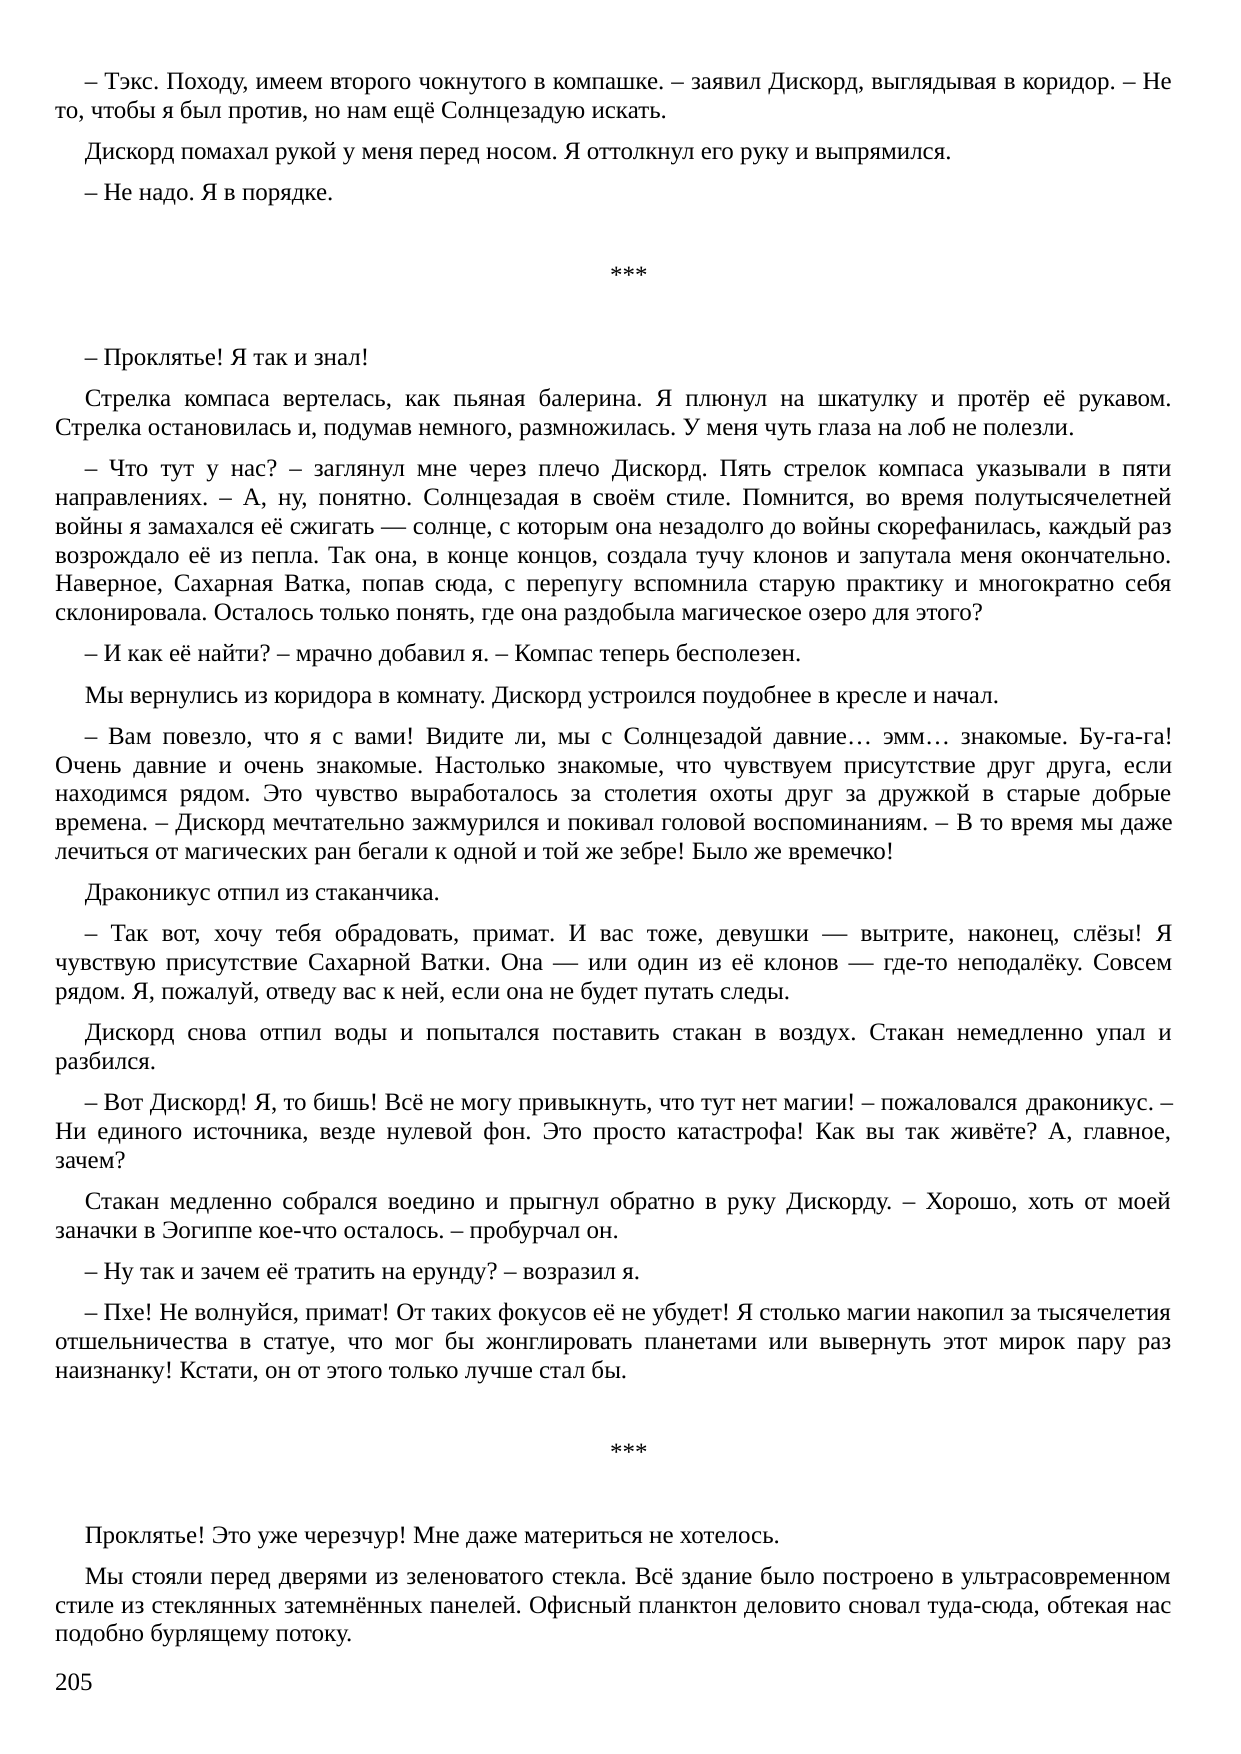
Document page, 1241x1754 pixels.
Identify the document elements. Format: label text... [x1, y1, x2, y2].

text – Пхе! Не волнуйся, примат! От таких фокусов её не убудет! Я столько магии накопил за тысячелетия отшельничества в статуе, что мог бы жонглировать планетами или вывернуть этот мирок пару раз наизнанку! Кстати, он от этого только лучше стал бы. [55, 1297, 1173, 1383]
text Дискорд снова отпил воды и попытался поставить стакан в воздух. Стакан немедленно упал и разбился. [55, 1017, 1173, 1075]
text – Проклятье! Я так и знал! [55, 342, 1173, 371]
text – Не надо. Я в порядке. [55, 177, 1173, 206]
text – Ну так и зачем её тратить на ерунду? – возразил я. [55, 1256, 1173, 1285]
text – Тэкс. Походу, имеем второго чокнутого в компашке. – заявил Дискорд, выглядывая в коридор. – Не то, чтобы я был против, но нам ещё Солнцезадую искать. [55, 66, 1173, 123]
text Мы стояли перед дверями из зеленоватого стекла. Всё здание было построено в ультрасовременном стиле из стеклянных затемнённых панелей. Офисный планктон деловито сновал туда-сюда, обтекая нас подобно бурлящему потоку. [55, 1561, 1173, 1647]
text Стрелка компаса вертелась, как пьяная балерина. Я плюнул на шкатулку и протёр её рукавом. Стрелка остановилась и, подумав немного, размножилась. У меня чуть глаза на лоб не полезли. [55, 383, 1173, 441]
text *** [55, 260, 1173, 288]
text – И как её найти? – мрачно добавил я. – Компас теперь бесполезен. [55, 638, 1173, 667]
text Мы вернулись из коридора в комнату. Дискорд устроился поудобнее в кресле и начал. [55, 680, 1173, 708]
text Дискорд помахал рукой у меня перед носом. Я оттолкнул его руку и выпрямился. [55, 136, 1173, 165]
text *** [55, 1437, 1173, 1466]
text – Вам повезло, что я с вами! Видите ли, мы с Солнцезадой давние… эмм… знакомые. Бу-га-га! Очень давние и очень знакомые. Настолько знакомые, что чувствуем присутствие друг друга, если находимся рядом. Это чувство выработалось за столетия охоты друг за дружкой в старые добрые времена. – Дискорд мечтательно зажмурился и покивал головой воспоминаниям. – В то время мы даже лечиться от магических ран бегали к одной и той же зебре! Было же времечко! [55, 721, 1173, 865]
text Проклятье! Это уже черезчур! Мне даже материться не хотелось. [55, 1520, 1173, 1548]
text Стакан медленно собрался воедино и прыгнул обратно в руку Дискорду. – Хорошо, хоть от моей заначки в Эогиппе кое-что осталось. – пробурчал он. [55, 1186, 1173, 1243]
text Драконикус отпил из стаканчика. [55, 877, 1173, 906]
text – Вот Дискорд! Я, то бишь! Всё не могу привыкнуть, что тут нет магии! – пожаловался драконикус. – Ни единого источника, везде нулевой фон. Это просто катастрофа! Как вы так живёте? А, главное, зачем? [55, 1087, 1173, 1173]
text – Что тут у нас? – заглянул мне через плечо Дискорд. Пять стрелок компаса указывали в пяти направлениях. – А, ну, понятно. Солнцезадая в своём стиле. Помнится, во время полутысячелетней войны я замахался её сжигать — солнце, с которым она незадолго до войны скорефанилась, каждый раз возрождало её из пепла. Так она, в конце концов, создала тучу клонов и запутала меня окончательно. Наверное, Сахарная Ватка, попав сюда, с перепугу вспомнила старую практику и многократно себя склонировала. Осталось только понять, где она раздобыла магическое озеро для этого? [55, 453, 1173, 626]
text – Так вот, хочу тебя обрадовать, примат. И вас тоже, девушки — вытрите, наконец, слёзы! Я чувствую присутствие Сахарной Ватки. Она — или один из её клонов — где-то неподалёку. Совсем рядом. Я, пожалуй, отведу вас к ней, если она не будет путать следы. [55, 918, 1173, 1005]
